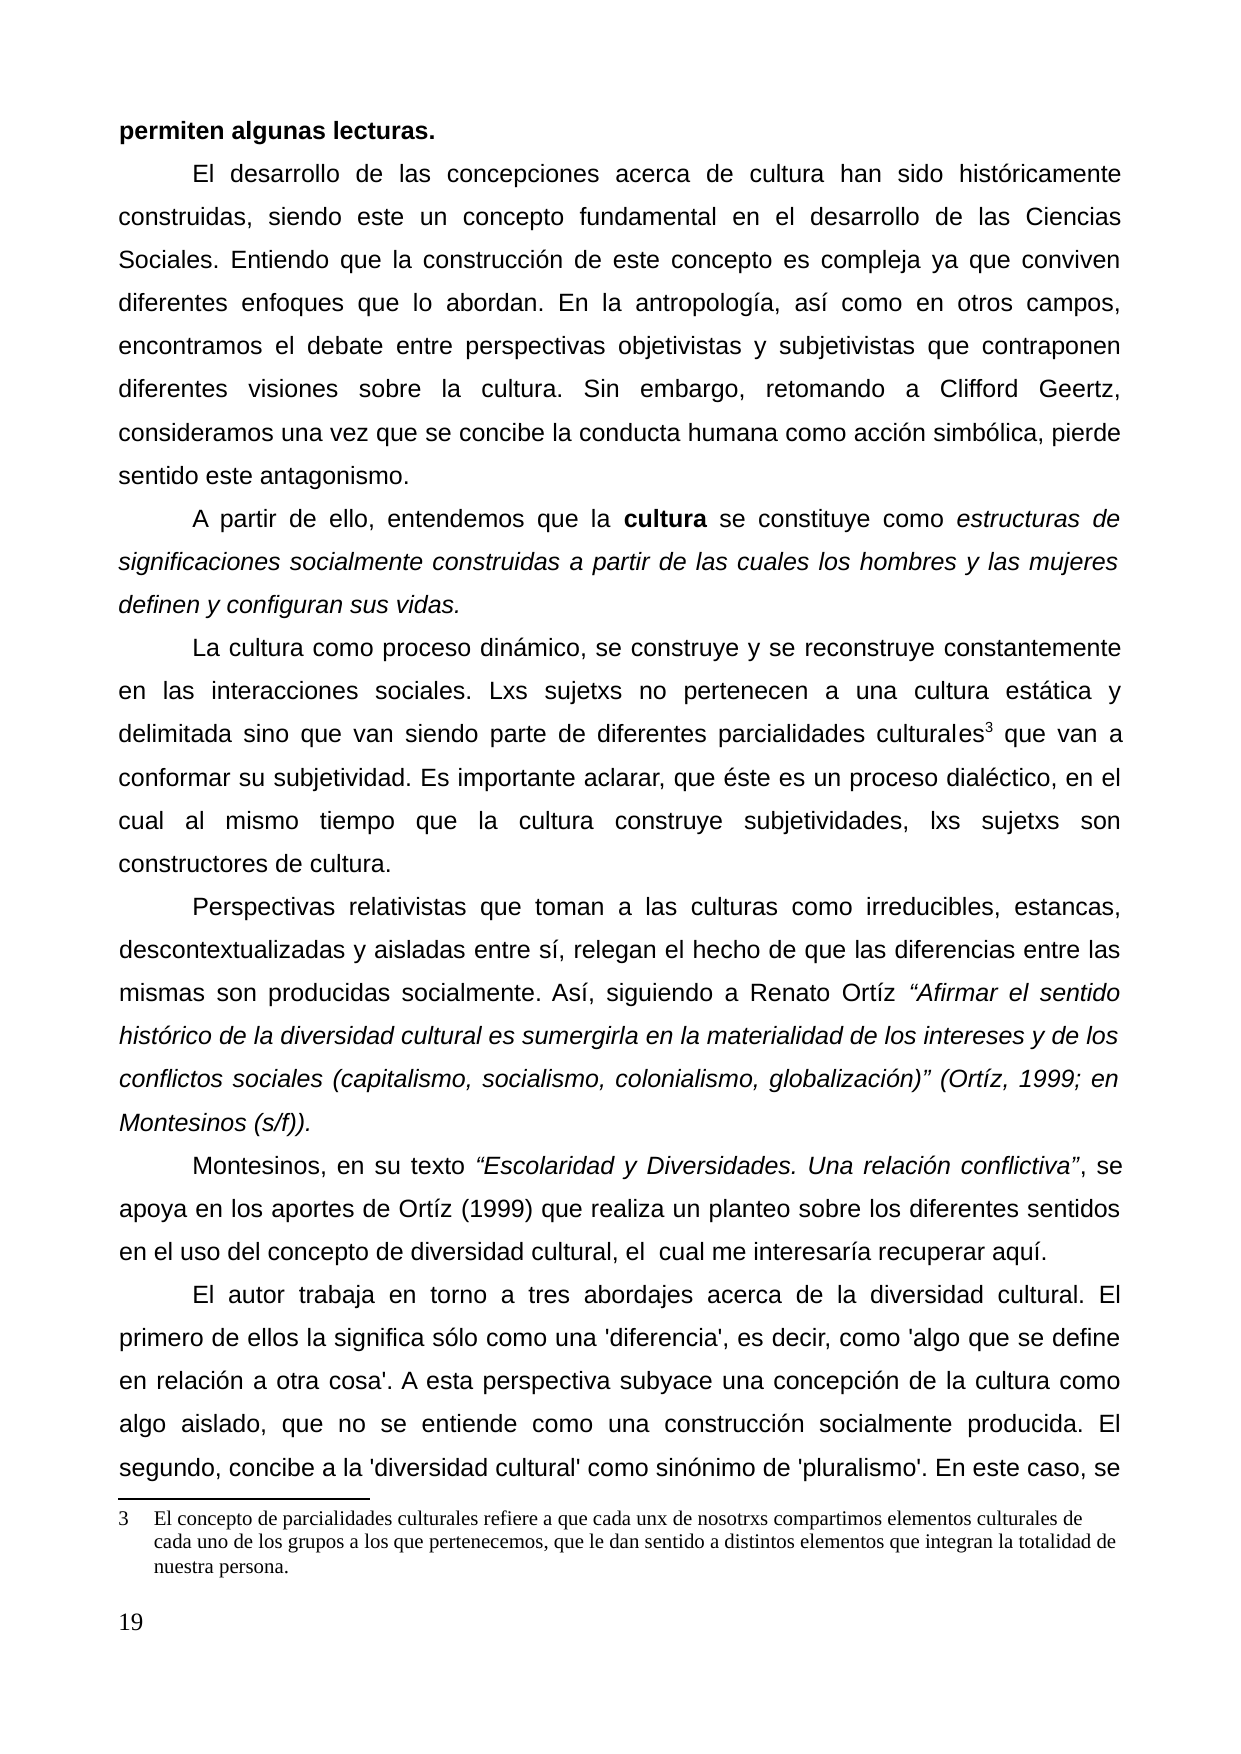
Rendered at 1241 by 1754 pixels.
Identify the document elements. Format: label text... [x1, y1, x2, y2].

text permiten algunas lecturas. [119, 116, 1123, 144]
text A partir de ello, entendemos que la cultura se constituye como estructuras de significaciones socialmente construidas a partir de las cuales los hombres y las mujeres definen y configuran sus vidas. [118, 504, 1123, 619]
text Montesinos, en su texto “Escolaridad y Diversidades. Una relación conflictiva”, se apoya en los aportes de Ortíz (1999) que realiza un planteo sobre los diferentes sentidos en el uso del concepto de diversidad cultural, el cual me interesaría recuperar aquí. [119, 1151, 1123, 1266]
text El autor trabaja en torno a tres abordajes acerca de la diversidad cultural. El primero de ellos la significa sólo como una 'diferencia', es decir, como 'algo que se define en relación a otra cosa'. A esta perspectiva subyace una concepción de la cultura como algo aislado, que no se entiende como una construcción socialmente producida. El segundo, concibe a la 'diversidad cultural' como sinónimo de 'pluralismo'. En este caso, se [119, 1280, 1123, 1481]
text Perspectivas relativistas que toman a las culturas como irreducibles, estancas, descontextualizadas y aisladas entre sí, relegan el hecho de que las diferencias entre las mismas son producidas socialmente. Así, siguiendo a Renato Ortíz “Afirmar el sentido histórico de la diversidad cultural es sumergirla en la materialidad de los intereses y de los conflictos sociales (capitalismo, socialismo, colonialismo, globalización)” (Ortíz, 1999; en Montesinos (s/f)). [119, 892, 1123, 1136]
text El concepto de parcialidades culturales refiere a que cada unx de nosotrxs compartimos elementos culturales de cada uno de los grupos a los que pertenecemos, que le dan sentido a distintos elementos que integran la totalidad de nuestra persona. [118, 1505, 1123, 1578]
text El desarrollo de las concepciones acerca de cultura han sido históricamente construidas, siendo este un concepto fundamental en el desarrollo de las Ciencias Sociales. Entiendo que la construcción de este concepto es compleja ya que conviven diferentes enfoques que lo abordan. En la antropología, así como en otros campos, encontramos el debate entre perspectivas objetivistas y subjetivistas que contraponen diferentes visiones sobre la cultura. Sin embargo, retomando a Clifford Geertz, consideramos una vez que se concibe la conducta humana como acción simbólica, pierde sentido este antagonismo. [118, 159, 1123, 489]
text La cultura como proceso dinámico, se construye y se reconstruye constantemente en las interacciones sociales. Lxs sujetxs no pertenecen a una cultura estática y delimitada sino que van siendo parte de diferentes parcialidades culturales que van a conformar su subjetividad. Es importante aclarar, que éste es un proceso dialéctico, en el cual al mismo tiempo que la cultura construye subjetividades, lxs sujetxs son constructores de cultura. [118, 633, 1123, 877]
